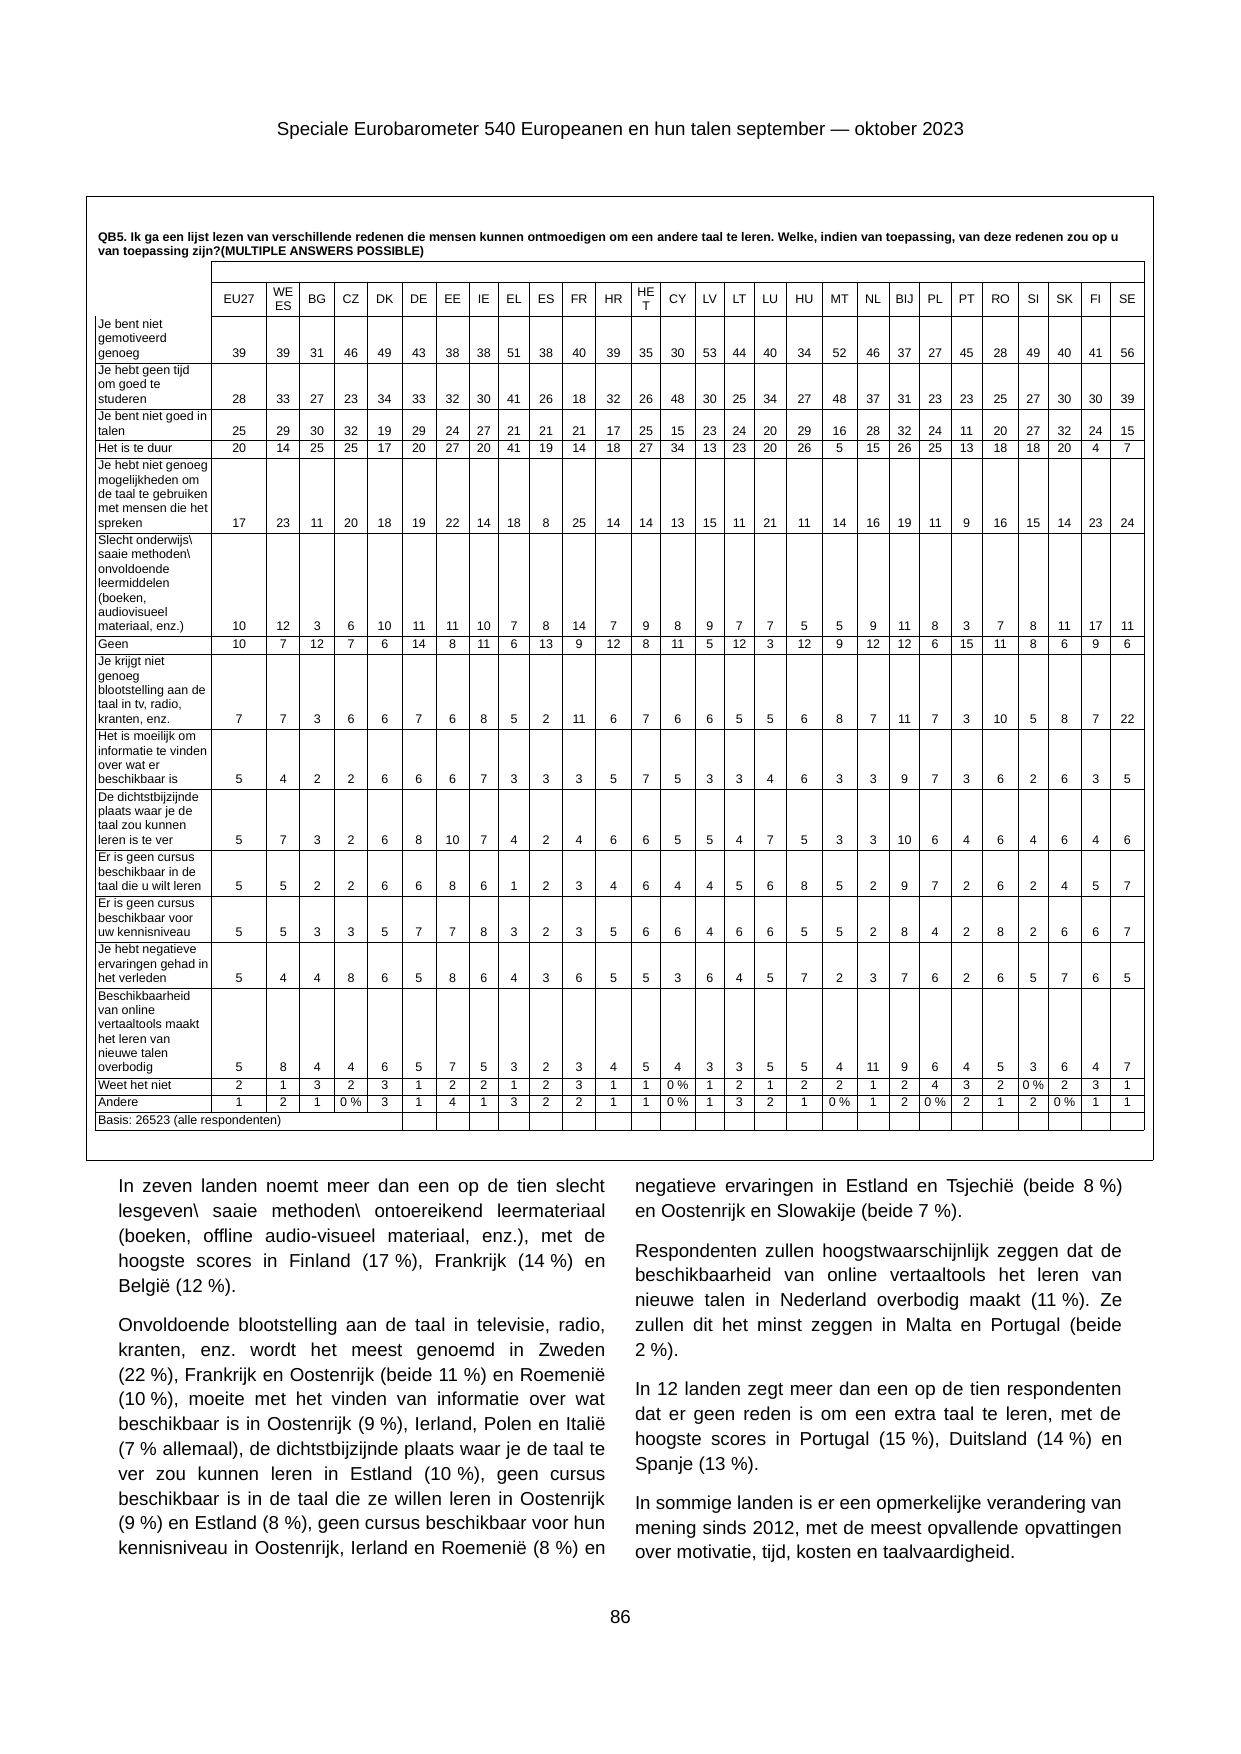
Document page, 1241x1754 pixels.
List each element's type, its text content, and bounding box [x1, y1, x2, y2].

table_cell 34 [661, 441, 695, 458]
text In sommige landen is er een opmerkelijke verandering van mening sinds 2012, met de meest opvallende opvattingen over motivatie, tijd, kosten en taalvaardigheid. [635, 1492, 1122, 1563]
table_cell 6 [470, 943, 498, 988]
table_cell 3 [858, 943, 889, 988]
table_cell 5 [755, 655, 786, 729]
table_cell 6 [368, 637, 402, 654]
table_cell Je bent niet gemotiveerd genoeg [96, 316, 211, 362]
table_cell 3 [300, 655, 334, 729]
table_cell 24 [920, 410, 951, 440]
table_cell 37 [858, 364, 889, 409]
table_cell 25 [725, 364, 754, 409]
table_cell 7 [1049, 943, 1081, 988]
table_cell 5 [212, 989, 266, 1077]
table_cell 2 [952, 943, 982, 988]
table_cell 1 [787, 1096, 822, 1112]
table_cell 5 [632, 943, 660, 988]
table_cell 5 [755, 943, 786, 988]
table_cell 2 [890, 1096, 919, 1112]
table_cell 11 [437, 534, 469, 636]
table_cell 18 [983, 441, 1018, 458]
table_cell 27 [1019, 364, 1048, 409]
text negatieve ervaringen in Estland en Tsjechië (beide 8 %) en Oostenrijk en Slowakije (beide 7 %). [635, 1161, 1122, 1222]
table_cell EE [437, 283, 469, 316]
table_cell 6 [368, 655, 402, 729]
table_cell 5 [787, 989, 822, 1077]
table_cell 3 [563, 1079, 595, 1095]
table_cell 25 [335, 441, 367, 458]
table_cell 9 [823, 637, 857, 654]
table_cell 5 [725, 851, 754, 896]
table_cell 5 [661, 730, 695, 789]
table_cell 32 [1049, 410, 1081, 440]
table_cell 20 [755, 441, 786, 458]
table_cell 22 [437, 459, 469, 533]
table_cell 30 [661, 317, 695, 362]
table_cell 13 [952, 441, 982, 458]
table_cell 12 [787, 637, 822, 654]
table_cell 6 [983, 790, 1018, 850]
table_cell 4 [661, 989, 695, 1077]
table_cell [890, 1113, 919, 1129]
table_cell 3 [499, 730, 529, 789]
table_cell [1049, 1113, 1081, 1129]
table_cell 4 [725, 790, 754, 850]
table_cell 7 [920, 655, 951, 729]
table_cell 24 [1111, 459, 1144, 533]
table_cell [952, 1113, 982, 1129]
table_cell 2 [1019, 730, 1048, 789]
table_cell FI [1082, 283, 1110, 316]
table_cell 19 [530, 441, 562, 458]
table_cell 23 [920, 364, 951, 409]
table_cell 30 [470, 364, 498, 409]
table_cell 27 [437, 441, 469, 458]
table_cell 3 [725, 1096, 754, 1112]
table_cell 4 [335, 989, 367, 1077]
table_cell 5 [267, 897, 299, 942]
table_cell 15 [858, 441, 889, 458]
table_cell 8 [267, 989, 299, 1077]
table_cell 38 [437, 317, 469, 362]
table_cell 26 [890, 441, 919, 458]
table_cell 10 [212, 534, 266, 636]
table_cell 15 [952, 637, 982, 654]
table_cell 8 [920, 534, 951, 636]
table_cell 5 [596, 897, 631, 942]
table_cell HR [596, 283, 631, 316]
table_cell 6 [725, 897, 754, 942]
table_cell 6 [1082, 943, 1110, 988]
table_cell 7 [596, 534, 631, 636]
table_cell 29 [267, 410, 299, 440]
table_cell DE [403, 283, 436, 316]
table_cell 19 [890, 459, 919, 533]
table_cell 8 [530, 459, 562, 533]
table_cell 2 [437, 1079, 469, 1095]
table_cell 5 [755, 989, 786, 1077]
table_cell 14 [596, 459, 631, 533]
table_cell 15 [1111, 410, 1144, 440]
table_cell 1 [596, 1079, 631, 1095]
table_cell 18 [596, 441, 631, 458]
table_cell 14 [1049, 459, 1081, 533]
table_cell 3 [530, 730, 562, 789]
table_cell 0 % [1049, 1096, 1081, 1112]
table_cell 40 [1049, 317, 1081, 362]
table_cell 27 [632, 441, 660, 458]
table_cell 2 [335, 1079, 367, 1095]
table_cell 11 [890, 655, 919, 729]
table_cell 6 [983, 943, 1018, 988]
table_cell Het is te duur [96, 441, 211, 458]
table_cell 2 [725, 1079, 754, 1095]
table_cell 6 [403, 730, 436, 789]
table_cell 4 [755, 730, 786, 789]
table_cell 14 [403, 637, 436, 654]
table_cell 6 [1082, 897, 1110, 942]
table_cell 4 [300, 943, 334, 988]
table_cell 3 [499, 989, 529, 1077]
table_cell [470, 1113, 498, 1129]
table_cell 4 [437, 1096, 469, 1112]
table_cell 27 [300, 364, 334, 409]
table_cell 2 [530, 897, 562, 942]
table_cell 18 [563, 364, 595, 409]
table_cell 8 [470, 897, 498, 942]
table_cell 5 [823, 897, 857, 942]
table_cell 37 [890, 317, 919, 362]
table_cell 49 [368, 317, 402, 362]
table_cell 15 [696, 459, 724, 533]
table_cell 15 [661, 410, 695, 440]
table_cell 5 [212, 897, 266, 942]
table_cell 1 [632, 1096, 660, 1112]
table_cell 3 [823, 790, 857, 850]
table_cell 8 [403, 790, 436, 850]
table_cell 11 [952, 410, 982, 440]
table_cell 6 [1049, 730, 1081, 789]
table_cell 3 [300, 534, 334, 636]
table_cell 26 [632, 364, 660, 409]
table_cell 5 [368, 897, 402, 942]
table_cell 17 [368, 441, 402, 458]
table_cell Slecht onderwijs\ saaie methoden\ onvoldoende leermiddelen (boeken, audiovisueel materiaal, enz.) [96, 534, 211, 636]
table_cell 1 [1111, 1079, 1144, 1095]
table_cell 2 [470, 1079, 498, 1095]
table_cell 12 [300, 637, 334, 654]
table_cell 6 [563, 943, 595, 988]
table_cell 30 [1049, 364, 1081, 409]
table_cell CZ [335, 283, 367, 316]
table_cell 20 [335, 459, 367, 533]
table_cell 39 [596, 317, 631, 362]
table_cell 7 [403, 897, 436, 942]
table_cell 3 [952, 730, 982, 789]
table_cell 7 [1082, 655, 1110, 729]
table_cell 1 [300, 1096, 334, 1112]
table_cell 51 [499, 317, 529, 362]
table_cell 20 [1049, 441, 1081, 458]
table_cell 28 [858, 410, 889, 440]
table_cell 10 [983, 655, 1018, 729]
table_cell 12 [267, 534, 299, 636]
table_cell 6 [632, 790, 660, 850]
table_cell 6 [920, 989, 951, 1077]
table_cell 14 [563, 441, 595, 458]
table_cell 20 [403, 441, 436, 458]
table_cell 0 % [661, 1096, 695, 1112]
table_cell 7 [755, 534, 786, 636]
table_cell 11 [1049, 534, 1081, 636]
table_cell 3 [755, 637, 786, 654]
table_cell 8 [470, 655, 498, 729]
table_cell 6 [368, 790, 402, 850]
table_cell 11 [787, 459, 822, 533]
table_cell 9 [952, 459, 982, 533]
table_cell 17 [1082, 534, 1110, 636]
table_cell 11 [890, 534, 919, 636]
table_cell 38 [470, 317, 498, 362]
table_cell 2 [300, 730, 334, 789]
table_cell BG [300, 283, 334, 316]
table_cell 39 [212, 317, 266, 362]
table_cell 4 [499, 943, 529, 988]
table_cell PL [920, 283, 951, 316]
table_cell 2 [530, 1079, 562, 1095]
table_cell 5 [661, 790, 695, 850]
table_cell 5 [212, 730, 266, 789]
table_cell 8 [437, 637, 469, 654]
table_cell Je bent niet goed in talen [96, 410, 211, 440]
table_cell [755, 1113, 786, 1129]
table_cell 25 [212, 410, 266, 440]
table_cell 23 [725, 441, 754, 458]
table_cell 34 [755, 364, 786, 409]
table_cell [983, 1113, 1018, 1129]
table_cell 8 [1049, 655, 1081, 729]
table_cell 6 [596, 655, 631, 729]
table_cell 5 [470, 989, 498, 1077]
table_cell 56 [1111, 317, 1144, 362]
table_cell 28 [983, 317, 1018, 362]
table_cell 5 [787, 790, 822, 850]
table_cell 34 [787, 317, 822, 362]
table_cell 5 [596, 730, 631, 789]
table_cell 7 [725, 534, 754, 636]
table_cell 1 [1082, 1096, 1110, 1112]
table_cell 3 [725, 730, 754, 789]
table_cell Het is moeilijk om informatie te vinden over wat er beschikbaar is [96, 730, 211, 789]
table_cell 0 % [335, 1096, 367, 1112]
table_cell 5 [1019, 655, 1048, 729]
table_cell 32 [890, 410, 919, 440]
table_cell BIJ [890, 283, 919, 316]
table_cell 7 [267, 655, 299, 729]
text In zeven landen noemt meer dan een op de tien slecht lesgeven\ saaie methoden\ ontoereikend leermateriaal (boeken, offline audio-visueel materiaal, enz.), met de hoogste scores in Finland (17 %), Frankrijk (14 %) en België (12 %). [118, 1161, 605, 1296]
table_cell 43 [403, 317, 436, 362]
table_cell 8 [983, 897, 1018, 942]
table_cell 41 [1082, 317, 1110, 362]
table_cell 7 [470, 730, 498, 789]
table_cell 6 [368, 943, 402, 988]
table_cell 23 [335, 364, 367, 409]
table_cell 45 [952, 317, 982, 362]
table_cell 2 [530, 655, 562, 729]
table_cell 6 [1049, 989, 1081, 1077]
table_cell 16 [858, 459, 889, 533]
table_cell 7 [1111, 897, 1144, 942]
table_cell 21 [755, 459, 786, 533]
table_cell 9 [890, 851, 919, 896]
table_cell 6 [920, 943, 951, 988]
table_cell Je hebt niet genoeg mogelijkheden om de taal te gebruiken met mensen die het spreken [96, 459, 211, 533]
table_cell 4 [1082, 441, 1110, 458]
table_cell 14 [470, 459, 498, 533]
table_cell 3 [563, 989, 595, 1077]
table_cell 6 [1049, 637, 1081, 654]
table_cell 38 [530, 317, 562, 362]
table_cell 2 [335, 851, 367, 896]
table_cell [696, 1113, 724, 1129]
table_cell 2 [952, 851, 982, 896]
table_cell SK [1049, 283, 1081, 316]
table_cell 41 [499, 441, 529, 458]
table_cell LV [696, 283, 724, 316]
table_cell HET [632, 283, 660, 316]
table_cell 2 [267, 1096, 299, 1112]
table_cell 29 [403, 410, 436, 440]
table_cell 2 [1019, 897, 1048, 942]
table_cell 3 [823, 730, 857, 789]
table_cell 49 [1019, 317, 1048, 362]
table_cell Weet het niet [96, 1079, 211, 1095]
table_cell 2 [335, 730, 367, 789]
table_cell 7 [267, 637, 299, 654]
table_cell 11 [661, 637, 695, 654]
table_cell 2 [1019, 851, 1048, 896]
table_cell 1 [403, 1096, 436, 1112]
table_cell 3 [335, 897, 367, 942]
table_cell CY [661, 283, 695, 316]
table_cell [920, 1113, 951, 1129]
table_cell 14 [267, 441, 299, 458]
table_cell 4 [300, 989, 334, 1077]
table_cell 7 [755, 790, 786, 850]
table_cell 7 [920, 851, 951, 896]
table_cell 5 [823, 534, 857, 636]
table_cell 2 [952, 897, 982, 942]
table_cell 6 [755, 851, 786, 896]
table_cell 25 [300, 441, 334, 458]
table_cell 18 [1019, 441, 1048, 458]
table_cell 44 [725, 317, 754, 362]
table_cell 11 [470, 637, 498, 654]
table_cell 4 [499, 790, 529, 850]
table_cell 5 [1019, 943, 1048, 988]
table_cell 6 [661, 897, 695, 942]
table_cell 27 [920, 317, 951, 362]
table_cell 8 [530, 534, 562, 636]
table_cell 3 [499, 897, 529, 942]
table_cell 6 [499, 637, 529, 654]
table_cell 2 [755, 1096, 786, 1112]
table_cell 7 [787, 943, 822, 988]
table_cell 5 [403, 943, 436, 988]
table_cell 3 [300, 790, 334, 850]
table_cell [563, 1113, 595, 1129]
table_cell 14 [632, 459, 660, 533]
table_cell 5 [403, 989, 436, 1077]
table_cell 1 [696, 1079, 724, 1095]
table_cell RO [983, 283, 1018, 316]
table_cell 6 [470, 851, 498, 896]
table_cell 8 [661, 534, 695, 636]
table_cell 9 [696, 534, 724, 636]
table_cell [1019, 1113, 1048, 1129]
table_cell 52 [823, 317, 857, 362]
table_cell 8 [1019, 534, 1048, 636]
table_cell 4 [1082, 790, 1110, 850]
table_cell 25 [563, 459, 595, 533]
table_cell 4 [920, 897, 951, 942]
table_cell 6 [632, 851, 660, 896]
table_cell 11 [300, 459, 334, 533]
table_cell 2 [858, 897, 889, 942]
table_cell EU27 [212, 283, 266, 316]
table_cell LU [755, 283, 786, 316]
table_cell 2 [530, 989, 562, 1077]
table_cell 2 [983, 1079, 1018, 1095]
table_cell 19 [403, 459, 436, 533]
table_cell 1 [858, 1079, 889, 1095]
table_cell 5 [499, 655, 529, 729]
table_cell 4 [920, 1079, 951, 1095]
table_cell 7 [890, 943, 919, 988]
table_cell 27 [787, 364, 822, 409]
table_cell HU [787, 283, 822, 316]
table_cell 1 [596, 1096, 631, 1112]
table_cell 9 [890, 730, 919, 789]
table_cell 25 [920, 441, 951, 458]
table_cell 6 [437, 730, 469, 789]
text In 12 landen zegt meer dan een op de tien respondenten dat er geen reden is om een extra taal te leren, met de hoogste scores in Portugal (15 %), Duitsland (14 %) en Spanje (13 %). [635, 1378, 1122, 1474]
table_cell 6 [787, 730, 822, 789]
table_cell 5 [725, 655, 754, 729]
table_cell 3 [952, 655, 982, 729]
table_cell 1 [267, 1079, 299, 1095]
table_cell 3 [952, 1079, 982, 1095]
table_cell 4 [1019, 790, 1048, 850]
table_cell 5 [1082, 851, 1110, 896]
table_cell 1 [983, 1096, 1018, 1112]
table_cell 1 [499, 851, 529, 896]
table_cell 6 [787, 655, 822, 729]
table_cell 4 [696, 897, 724, 942]
table_cell 5 [596, 943, 631, 988]
table_cell 0 % [920, 1096, 951, 1112]
table_cell 13 [661, 459, 695, 533]
table_cell 11 [403, 534, 436, 636]
table_cell 4 [952, 989, 982, 1077]
table_cell 8 [823, 655, 857, 729]
table_cell 3 [952, 534, 982, 636]
table_cell 6 [368, 851, 402, 896]
table_cell 6 [696, 655, 724, 729]
table_cell 30 [300, 410, 334, 440]
table_cell 7 [1111, 441, 1144, 458]
table_cell 7 [437, 989, 469, 1077]
text Respondenten zullen hoogstwaarschijnlijk zeggen dat de beschikbaarheid van online vertaaltools het leren van nieuwe talen in Nederland overbodig maakt (11 %). Ze zullen dit het minst zeggen in Malta en Portugal (beide 2 %). [635, 1239, 1122, 1360]
table_cell 33 [403, 364, 436, 409]
table_cell [95, 282, 211, 316]
table_cell [95, 261, 211, 282]
table_cell 4 [267, 943, 299, 988]
table_cell 6 [983, 851, 1018, 896]
table_cell 1 [403, 1079, 436, 1095]
table_cell 6 [335, 655, 367, 729]
table_cell 4 [563, 790, 595, 850]
table_cell 5 [267, 851, 299, 896]
table_cell 20 [983, 410, 1018, 440]
table_cell 3 [530, 943, 562, 988]
table_cell 2 [300, 851, 334, 896]
table_cell 40 [755, 317, 786, 362]
table_cell NL [858, 283, 889, 316]
table_cell 5 [823, 851, 857, 896]
table_cell 7 [437, 897, 469, 942]
table_cell 5 [696, 637, 724, 654]
table_cell 15 [1019, 459, 1048, 533]
table_cell 9 [632, 534, 660, 636]
table_cell 7 [403, 655, 436, 729]
table_cell 4 [596, 989, 631, 1077]
table_cell Beschikbaarheid van online vertaaltools maakt het leren van nieuwe talen overbodig [96, 989, 211, 1077]
table_cell Er is geen cursus beschikbaar in de taal die u wilt leren [96, 851, 211, 896]
table_cell 0 % [661, 1079, 695, 1095]
table_cell 6 [755, 897, 786, 942]
table_cell 3 [1082, 730, 1110, 789]
table_cell 28 [212, 364, 266, 409]
table_cell 18 [499, 459, 529, 533]
table_cell 16 [983, 459, 1018, 533]
table_cell WEES [267, 283, 299, 316]
table_cell 32 [437, 364, 469, 409]
table_cell 25 [983, 364, 1018, 409]
table_cell 29 [787, 410, 822, 440]
table_cell 4 [823, 989, 857, 1077]
table_cell 21 [530, 410, 562, 440]
table_cell 9 [890, 989, 919, 1077]
table_cell 6 [596, 790, 631, 850]
table_cell DK [368, 283, 402, 316]
table_cell 5 [212, 943, 266, 988]
table_cell 17 [596, 410, 631, 440]
table_cell 3 [696, 730, 724, 789]
table_cell 14 [823, 459, 857, 533]
table_cell 1 [470, 1096, 498, 1112]
table_cell 11 [983, 637, 1018, 654]
table_cell 5 [1111, 943, 1144, 988]
table_cell 5 [212, 790, 266, 850]
table_cell Geen [96, 637, 211, 654]
table_cell 46 [335, 317, 367, 362]
table_cell 31 [300, 317, 334, 362]
table_cell 3 [300, 1079, 334, 1095]
table_cell 48 [823, 364, 857, 409]
table_cell 33 [267, 364, 299, 409]
table_cell [661, 1113, 695, 1129]
table_cell 10 [890, 790, 919, 850]
table_cell [823, 1113, 857, 1129]
table_cell PT [952, 283, 982, 316]
table_cell 9 [858, 534, 889, 636]
table_cell 6 [696, 943, 724, 988]
text Onvoldoende blootstelling aan de taal in televisie, radio, kranten, enz. wordt het meest genoemd in Zweden (22 %), Frankrijk en Oostenrijk (beide 11 %) en Roemenië (10 %), moeite met het vinden van informatie over wat beschikbaar is in Oostenrijk (9 %), Ierland, Polen en Italië (7 % allemaal), de dichtstbijzijnde plaats waar je de taal te ver zou kunnen leren in Estland (10 %), geen cursus beschikbaar is in de taal die ze willen leren in Oostenrijk (9 %) en Estland (8 %), geen cursus beschikbaar voor hun kennisniveau in Oostenrijk, Ierland en Roemenië (8 %) en [118, 1314, 605, 1558]
table_cell 30 [1082, 364, 1110, 409]
table_cell 2 [823, 1079, 857, 1095]
table_cell 7 [212, 655, 266, 729]
table_cell 3 [858, 730, 889, 789]
table_cell 7 [470, 790, 498, 850]
table_cell 53 [696, 317, 724, 362]
table_cell [632, 1113, 660, 1129]
table_cell Basis: 26523 (alle respondenten) [96, 1113, 402, 1129]
table_cell 4 [596, 851, 631, 896]
table_cell 39 [267, 317, 299, 362]
table_cell 22 [1111, 655, 1144, 729]
table_cell 32 [596, 364, 631, 409]
table_cell 20 [470, 441, 498, 458]
table_cell 5 [696, 790, 724, 850]
table_cell 24 [437, 410, 469, 440]
table_cell 6 [632, 897, 660, 942]
table_cell 6 [403, 851, 436, 896]
table_cell 3 [368, 1079, 402, 1095]
text [87, 197, 1153, 1160]
table_cell 3 [858, 790, 889, 850]
table_cell 17 [212, 459, 266, 533]
table_cell [1082, 1113, 1110, 1129]
table_cell 4 [267, 730, 299, 789]
table_cell 6 [335, 534, 367, 636]
table_cell ES [530, 283, 562, 316]
table_cell 27 [470, 410, 498, 440]
table_cell 12 [596, 637, 631, 654]
table_cell 34 [368, 364, 402, 409]
table_cell 3 [1082, 1079, 1110, 1095]
table_cell 13 [696, 441, 724, 458]
table_cell [858, 1113, 889, 1129]
table_cell 1 [632, 1079, 660, 1095]
table_cell 6 [1111, 637, 1144, 654]
table_cell 26 [787, 441, 822, 458]
table_cell 1 [212, 1096, 266, 1112]
table_cell 12 [725, 637, 754, 654]
table_cell 6 [983, 730, 1018, 789]
table_cell 3 [725, 989, 754, 1077]
table_cell 2 [823, 943, 857, 988]
table_cell 6 [368, 730, 402, 789]
table_cell 13 [530, 637, 562, 654]
table_cell Andere [96, 1096, 211, 1112]
table_cell 4 [661, 851, 695, 896]
table_cell 6 [920, 637, 951, 654]
table_cell 1 [1111, 1096, 1144, 1112]
table_cell 9 [563, 637, 595, 654]
table_cell 24 [1082, 410, 1110, 440]
table_cell 3 [563, 730, 595, 789]
table_cell 2 [530, 790, 562, 850]
table_cell [499, 1113, 529, 1129]
table_cell 5 [787, 897, 822, 942]
table_cell Er is geen cursus beschikbaar voor uw kennisniveau [96, 897, 211, 942]
table_cell 3 [696, 989, 724, 1077]
table_cell 2 [335, 790, 367, 850]
table_cell Je hebt negatieve ervaringen gehad in het verleden [96, 943, 211, 988]
table_cell 40 [563, 317, 595, 362]
table_cell 3 [368, 1096, 402, 1112]
table_cell EL [499, 283, 529, 316]
table_cell 2 [952, 1096, 982, 1112]
table_cell [725, 1113, 754, 1129]
table_cell 0 % [1019, 1079, 1048, 1095]
table_cell 20 [755, 410, 786, 440]
table_cell 41 [499, 364, 529, 409]
table_cell 25 [632, 410, 660, 440]
table_cell 21 [563, 410, 595, 440]
table_cell 2 [1019, 1096, 1048, 1112]
table_cell FR [563, 283, 595, 316]
table_cell 7 [983, 534, 1018, 636]
table_cell 9 [1082, 637, 1110, 654]
table_cell 23 [696, 410, 724, 440]
table_cell [787, 1113, 822, 1129]
text [118, 177, 605, 196]
table_cell 8 [437, 943, 469, 988]
table_cell 8 [335, 943, 367, 988]
table_cell 5 [823, 441, 857, 458]
table_cell 3 [300, 897, 334, 942]
table_cell 1 [755, 1079, 786, 1095]
table_cell 7 [1111, 989, 1144, 1077]
table_cell 14 [563, 534, 595, 636]
table_cell SI [1019, 283, 1048, 316]
table_cell 1 [499, 1079, 529, 1095]
table_cell [1111, 1113, 1144, 1129]
table_cell 1 [696, 1096, 724, 1112]
table_cell 7 [1111, 851, 1144, 896]
table_cell 10 [437, 790, 469, 850]
table_cell 8 [1019, 637, 1048, 654]
table_cell 31 [890, 364, 919, 409]
table_cell 3 [1019, 989, 1048, 1077]
table_cell Je krijgt niet genoeg blootstelling aan de taal in tv, radio, kranten, enz. [96, 655, 211, 729]
table_cell 2 [858, 851, 889, 896]
table_cell 11 [563, 655, 595, 729]
table_cell 18 [368, 459, 402, 533]
table_cell IE [470, 283, 498, 316]
table_cell 21 [499, 410, 529, 440]
table_cell 10 [368, 534, 402, 636]
table_cell 4 [1082, 989, 1110, 1077]
table_cell 6 [661, 655, 695, 729]
table_cell 20 [212, 441, 266, 458]
table_cell De dichtstbijzijnde plaats waar je de taal zou kunnen leren is te ver [96, 790, 211, 850]
table_cell 8 [437, 851, 469, 896]
table_cell 12 [858, 637, 889, 654]
table_cell 6 [920, 790, 951, 850]
table_cell 27 [1019, 410, 1048, 440]
table_cell 2 [1049, 1079, 1081, 1095]
table_cell 48 [661, 364, 695, 409]
table_cell 6 [1049, 790, 1081, 850]
table_cell [437, 1113, 469, 1129]
table_cell 2 [563, 1096, 595, 1112]
table_cell 7 [499, 534, 529, 636]
table_cell 2 [890, 1079, 919, 1095]
table_cell 11 [1111, 534, 1144, 636]
table_header QB5. Ik ga een lijst lezen van verschillende redenen die mensen kunnen ontmoedigen om een ​​andere taal te leren. Welke, indien van toepassing, van deze redenen zou op u van toepassing zijn?(MULTIPLE ANSWERS POSSIBLE) [95, 227, 1144, 261]
table_cell 35 [632, 317, 660, 362]
table_cell 8 [890, 897, 919, 942]
table_cell [530, 1113, 562, 1129]
table_cell 2 [212, 1079, 266, 1095]
table_cell 7 [335, 637, 367, 654]
table_cell 16 [823, 410, 857, 440]
table_cell 6 [1111, 790, 1144, 850]
table_cell 4 [952, 790, 982, 850]
table_cell 23 [952, 364, 982, 409]
table_cell 3 [563, 851, 595, 896]
table_cell 30 [696, 364, 724, 409]
table_cell 5 [983, 989, 1018, 1077]
table_cell 23 [1082, 459, 1110, 533]
table_cell 7 [267, 790, 299, 850]
table_cell 23 [267, 459, 299, 533]
table_cell 4 [696, 851, 724, 896]
table_cell 4 [1049, 851, 1081, 896]
table_cell MT [823, 283, 857, 316]
table_cell 2 [787, 1079, 822, 1095]
table_cell 5 [212, 851, 266, 896]
table_cell 32 [335, 410, 367, 440]
table_cell 39 [1111, 364, 1144, 409]
table_cell Je hebt geen tijd om goed te studeren [96, 364, 211, 409]
table_cell 8 [632, 637, 660, 654]
table_cell [596, 1113, 631, 1129]
table_cell 4 [725, 943, 754, 988]
table_cell 19 [368, 410, 402, 440]
table_cell 11 [725, 459, 754, 533]
table_cell 7 [632, 655, 660, 729]
table_cell 7 [920, 730, 951, 789]
table_cell 2 [530, 1096, 562, 1112]
table_cell [212, 262, 1144, 282]
table_cell [403, 1113, 436, 1129]
table_cell 12 [890, 637, 919, 654]
table_cell 7 [858, 655, 889, 729]
table_cell 10 [212, 637, 266, 654]
table_cell 3 [563, 897, 595, 942]
table_cell 3 [499, 1096, 529, 1112]
table_cell 3 [661, 943, 695, 988]
table_cell 5 [1111, 730, 1144, 789]
table_cell 26 [530, 364, 562, 409]
table_cell 7 [632, 730, 660, 789]
table_cell 5 [787, 534, 822, 636]
table_cell 46 [858, 317, 889, 362]
table_cell 8 [787, 851, 822, 896]
table_cell 6 [1049, 897, 1081, 942]
table_cell 10 [470, 534, 498, 636]
table_cell 11 [920, 459, 951, 533]
table_cell 6 [368, 989, 402, 1077]
table_cell 6 [437, 655, 469, 729]
table_cell LT [725, 283, 754, 316]
table_cell 0 % [823, 1096, 857, 1112]
table_cell 1 [858, 1096, 889, 1112]
table_cell 5 [632, 989, 660, 1077]
table_cell 11 [858, 989, 889, 1077]
table_cell 24 [725, 410, 754, 440]
table_cell 2 [530, 851, 562, 896]
table_cell SE [1111, 283, 1144, 316]
